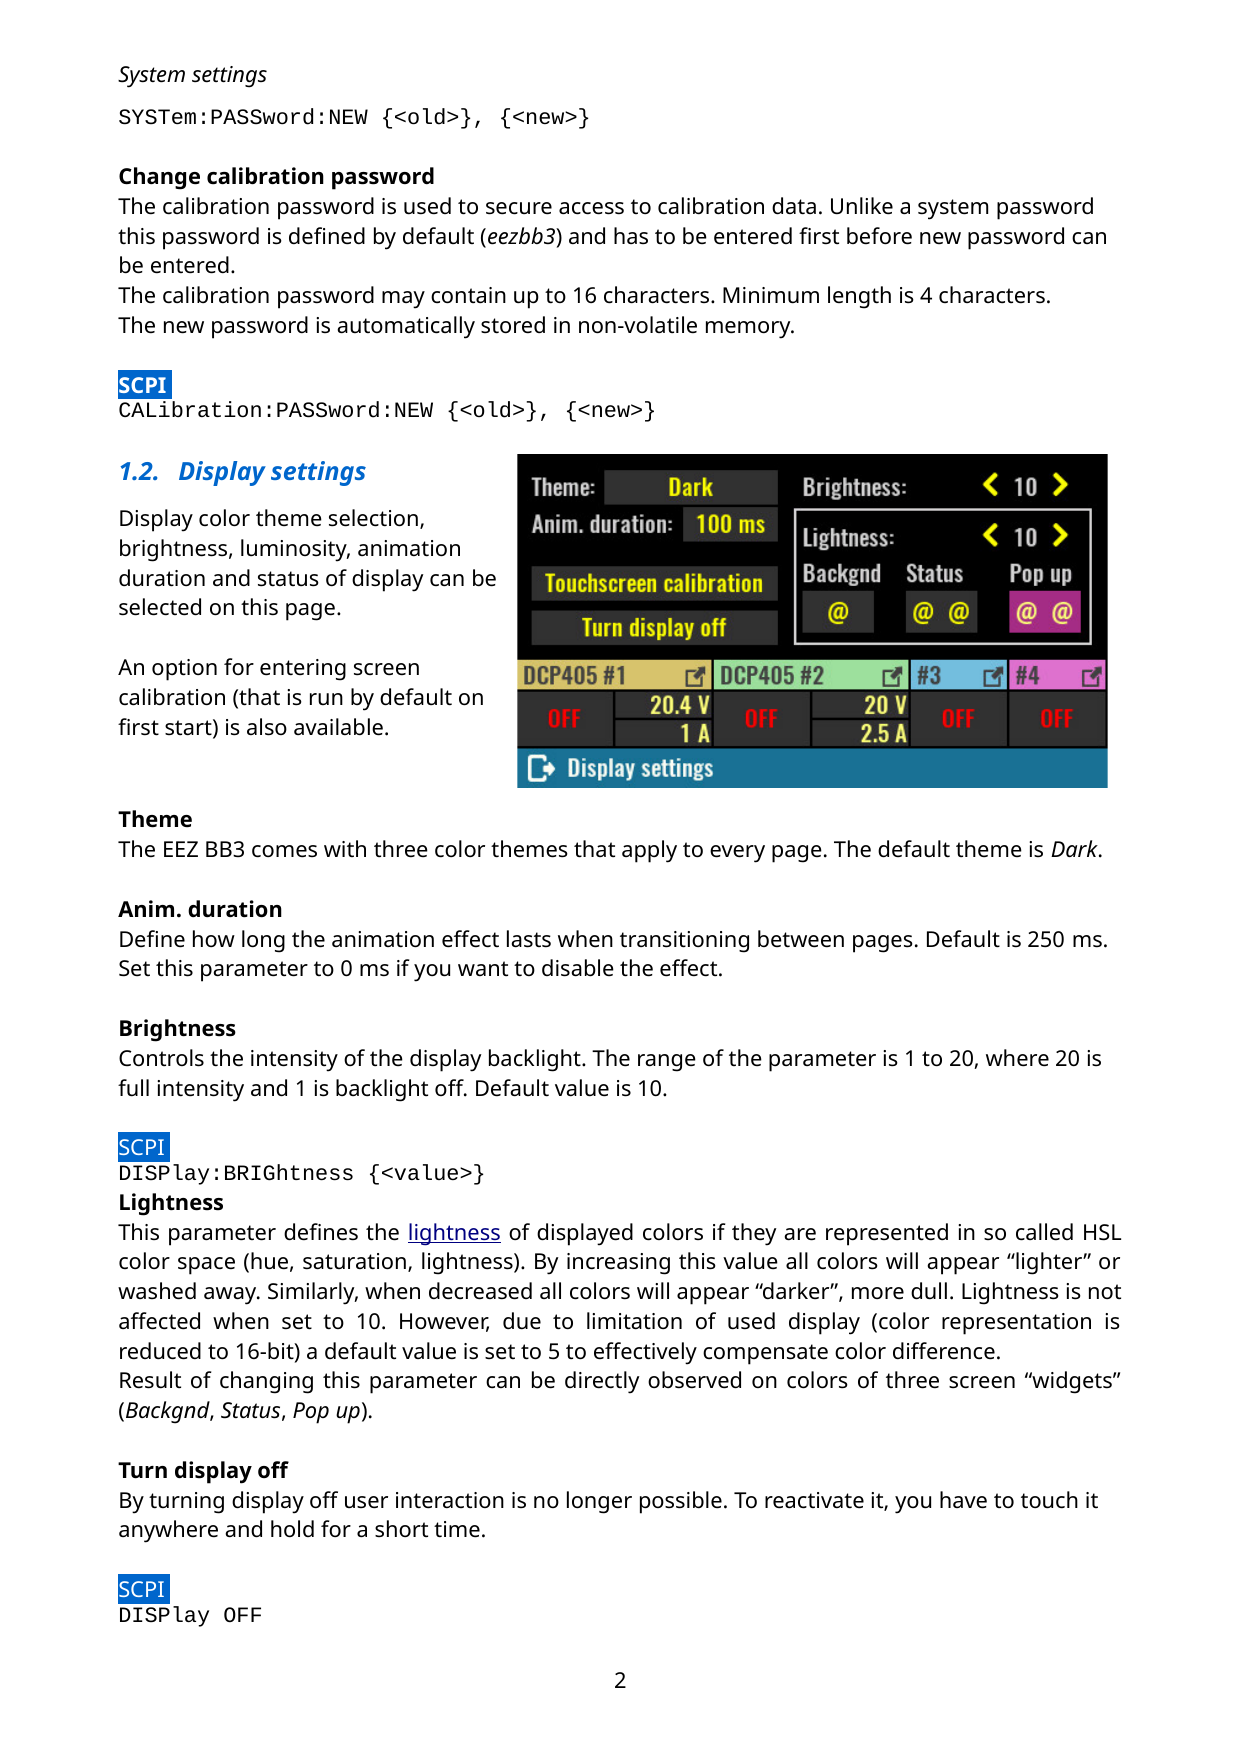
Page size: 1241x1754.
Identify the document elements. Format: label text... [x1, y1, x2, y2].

table_cell Brightness Controls the intensity of the display backlight. The range of the parameter is 1 to 20, where 20 is full intensity and 1 is backlight off. Default value is 10. SCPI DISPlay:BRIGhtness {<value>} [118, 1013, 1123, 1187]
table_cell Anim. duration Define how long the animation effect lasts when transitioning between pages. Default is 250 ms. Set this parameter to 0 ms if you want to disable the effect. [118, 894, 1123, 1013]
table_header Display settings Display color theme selection, brightness, luminosity, animation duration and status of display can be selected on this page. An option for entering screen calibration (that is run by default on first start) is also available. [118, 454, 502, 804]
picture [517, 454, 1108, 788]
table_cell Turn display off By turning display off user interaction is no longer possible. To reactivate it, you have to touch it anywhere and hold for a short time. SCPI DISPlay OFF [118, 1455, 1123, 1628]
table_cell Lightness This parameter defines the lightness of displayed colors if they are represented in so called HSL color space (hue, saturation, lightness). By increasing this value all colors will appear “lighter” or washed away. Similarly, when decreased all colors will appear “darker”, more dull. Lightness is not affected when set to 10. However, due to limitation of used display (color representation is reduced to 16-bit) a default value is set to 5 to effectively compensate color difference. Result of changing this parameter can be directly observed on colors of three screen “widgets” (Backgnd, Status, Pop up). [118, 1187, 1123, 1455]
table_cell Change calibration password The calibration password is used to secure access to calibration data. Unlike a system password this password is defined by default (eezbb3) and has to be entered first before new password can be entered. The calibration password may contain up to 16 characters. Minimum length is 4 characters. The new password is automatically stored in non-volatile memory. SCPI CALibration:PASSword:NEW {<old>}, {<new>} [118, 131, 1123, 424]
table_cell SYSTem:PASSword:NEW {<old>}, {<new>} [118, 107, 1123, 131]
table_cell Theme The EEZ BB3 comes with three color themes that apply to every page. The default theme is Dark. [118, 804, 1123, 894]
table_header [502, 454, 1123, 804]
